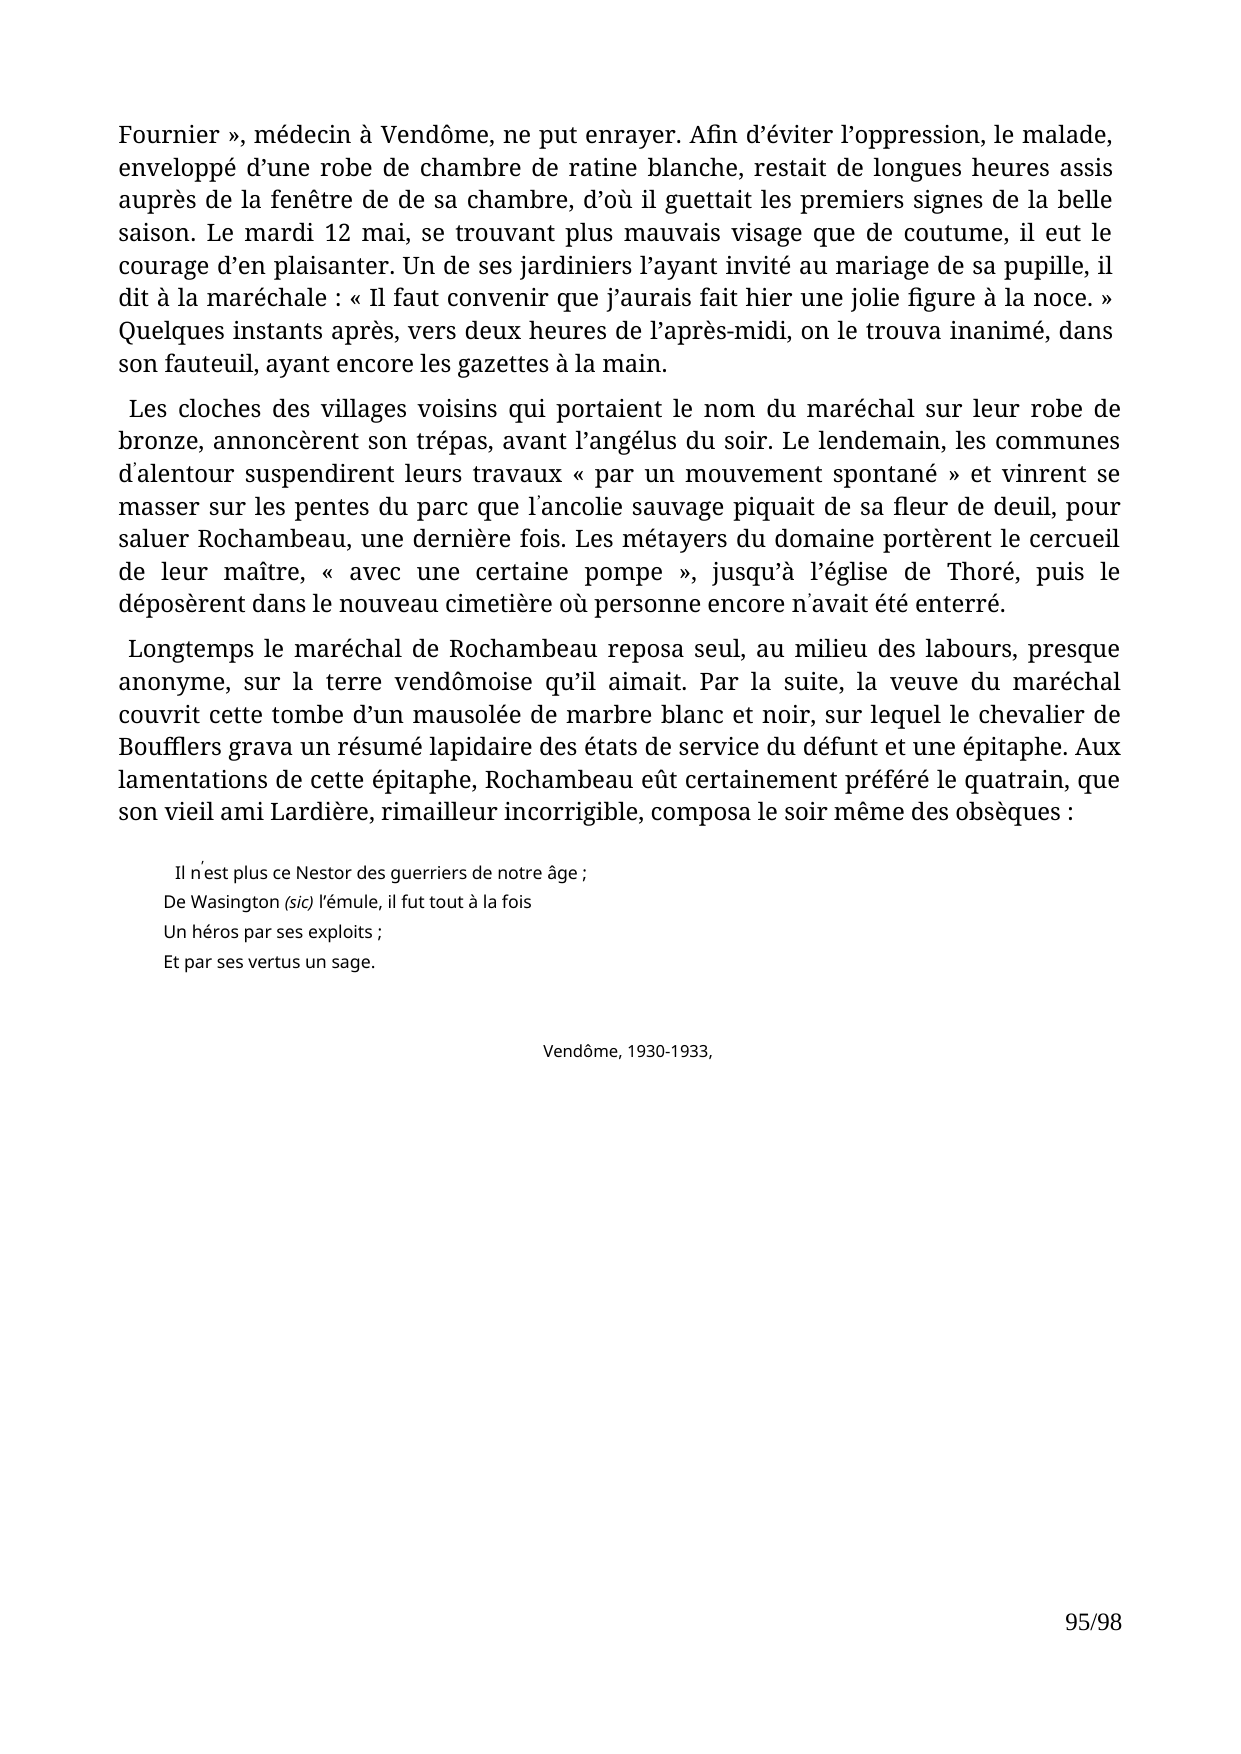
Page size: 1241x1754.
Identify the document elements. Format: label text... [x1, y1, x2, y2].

text Longtemps le maréchal de Rochambeau reposa seul, au milieu des labours, presque anonyme, sur la terre vendômoise qu’il aimait. Par la suite, la veuve du maréchal couvrit cette tombe d’un mausolée de marbre blanc et noir, sur lequel le chevalier de Boufflers grava un résumé lapidaire des états de service du défunt et une épitaphe. Aux lamentations de cette épitaphe, Rochambeau eût certainement préféré le quatrain, que son vieil ami Lardière, rimailleur incorrigible, composa le soir même des obsèques : [118, 632, 1122, 828]
text Il n’est plus ce Nestor des guerriers de notre âge ; De Wasington (sic) l’émule, il fut tout à la fois Un héros par ses exploits ; Et par ses vertus un sage. [163, 855, 1122, 973]
text Les cloches des villages voisins qui portaient le nom du maréchal sur leur robe de bronze, annoncèrent son trépas, avant l’angélus du soir. Le lendemain, les communes d’alentour suspendirent leurs travaux « par un mouvement spontané » et vinrent se masser sur les pentes du parc que l’ancolie sauvage piquait de sa fleur de deuil, pour saluer Rochambeau, une dernière fois. Les métayers du domaine portèrent le cercueil de leur maître, « avec une certaine pompe », jusqu’à l’église de Thoré, puis le déposèrent dans le nouveau cimetière où personne encore n’avait été enterré. [118, 391, 1122, 620]
text Vendôme, 1930-1933, [122, 1033, 1122, 1063]
text Fournier », médecin à Vendôme, ne put enrayer. Afin d’éviter l’oppression, le malade, enveloppé d’une robe de chambre de ratine blanche, restait de longues heures assis auprès de la fenêtre de de sa chambre, d’où il guettait les premiers signes de la belle saison. Le mardi 12 mai, se trouvant plus mauvais visage que de coutume, il eut le courage d’en plaisanter. Un de ses jardiniers l’ayant invité au mariage de sa pupille, il dit à la maréchale : « Il faut convenir que j’aurais fait hier une jolie figure à la noce. » Quelques instants après, vers deux heures de l’après-midi, on le trouva inanimé, dans son fauteuil, ayant encore les gazettes à la main. [118, 118, 1114, 379]
